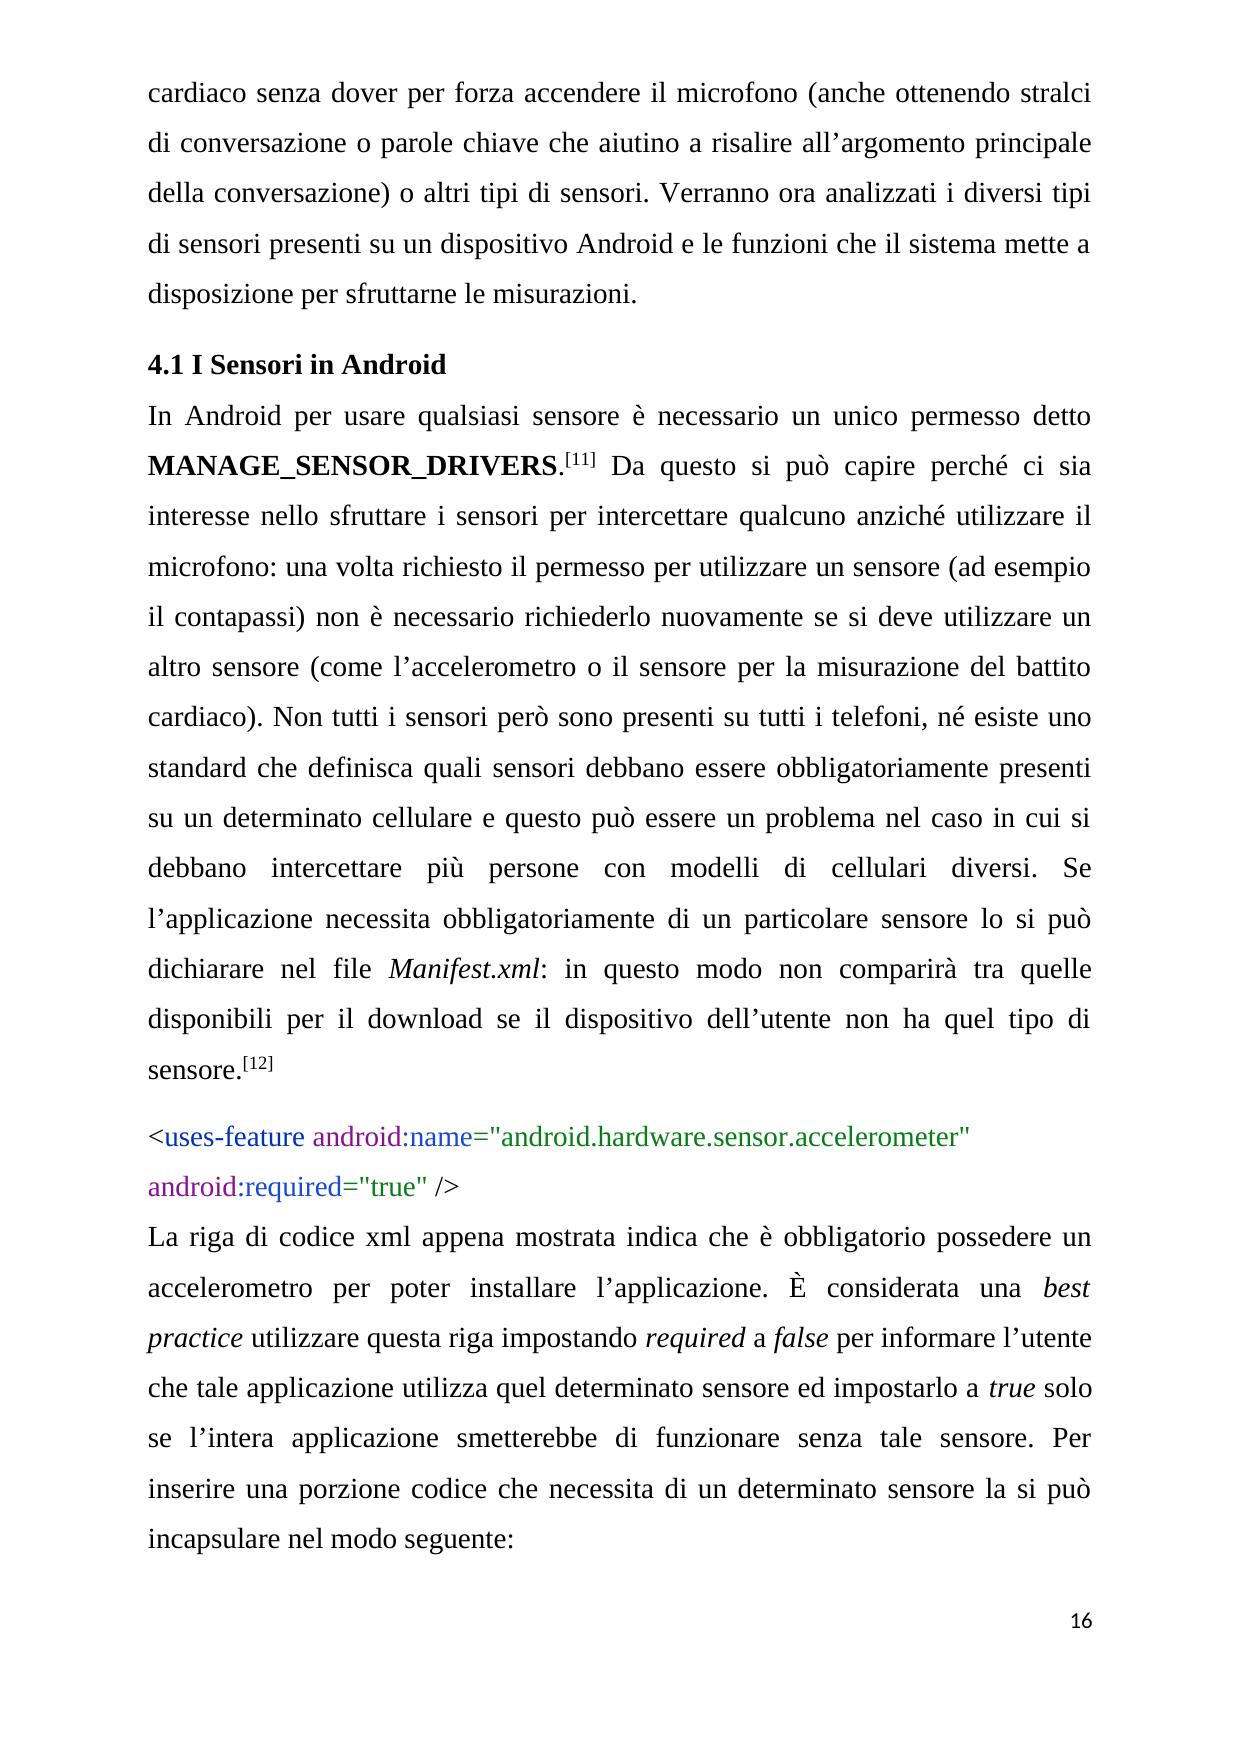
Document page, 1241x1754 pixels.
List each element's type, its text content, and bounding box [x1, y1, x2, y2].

text cardiaco senza dover per forza accendere il microfono (anche ottenendo stralci di conversazione o parole chiave che aiutino a risalire all’argomento principale della conversazione) o altri tipi di sensori. Verranno ora analizzati i diversi tipi di sensori presenti su un dispositivo Android e le funzioni che il sistema mette a disposizione per sfruttarne le misurazioni. [148, 75, 1092, 310]
text <uses-feature android:name="android.hardware.sensor.accelerometer" android:required="true" /> [148, 1119, 1092, 1203]
subtitle 4.1 I Sensori in Android [148, 347, 1092, 381]
text In Android per usare qualsiasi sensore è necessario un unico permesso detto MANAGE_SENSOR_DRIVERS.[11] Da questo si può capire perché ci sia interesse nello sfruttare i sensori per intercettare qualcuno anziché utilizzare il microfono: una volta richiesto il permesso per utilizzare un sensore (ad esempio il contapassi) non è necessario richiederlo nuovamente se si deve utilizzare un altro sensore (come l’accelerometro o il sensore per la misurazione del battito cardiaco). Non tutti i sensori però sono presenti su tutti i telefoni, né esiste uno standard che definisca quali sensori debbano essere obbligatoriamente presenti su un determinato cellulare e questo può essere un problema nel caso in cui si debbano intercettare più persone con modelli di cellulari diversi. Se l’applicazione necessita obbligatoriamente di un particolare sensore lo si può dichiarare nel file Manifest.xml: in questo modo non comparirà tra quelle disponibili per il download se il dispositivo dell’utente non ha quel tipo di sensore.[12] [148, 398, 1092, 1085]
text La riga di codice xml appena mostrata indica che è obbligatorio possedere un accelerometro per poter installare l’applicazione. È considerata una best practice utilizzare questa riga impostando required a false per informare l’utente che tale applicazione utilizza quel determinato sensore ed impostarlo a true solo se l’intera applicazione smetterebbe di funzionare senza tale sensore. Per inserire una porzione codice che necessita di un determinato sensore la si può incapsulare nel modo seguente: [148, 1219, 1092, 1555]
